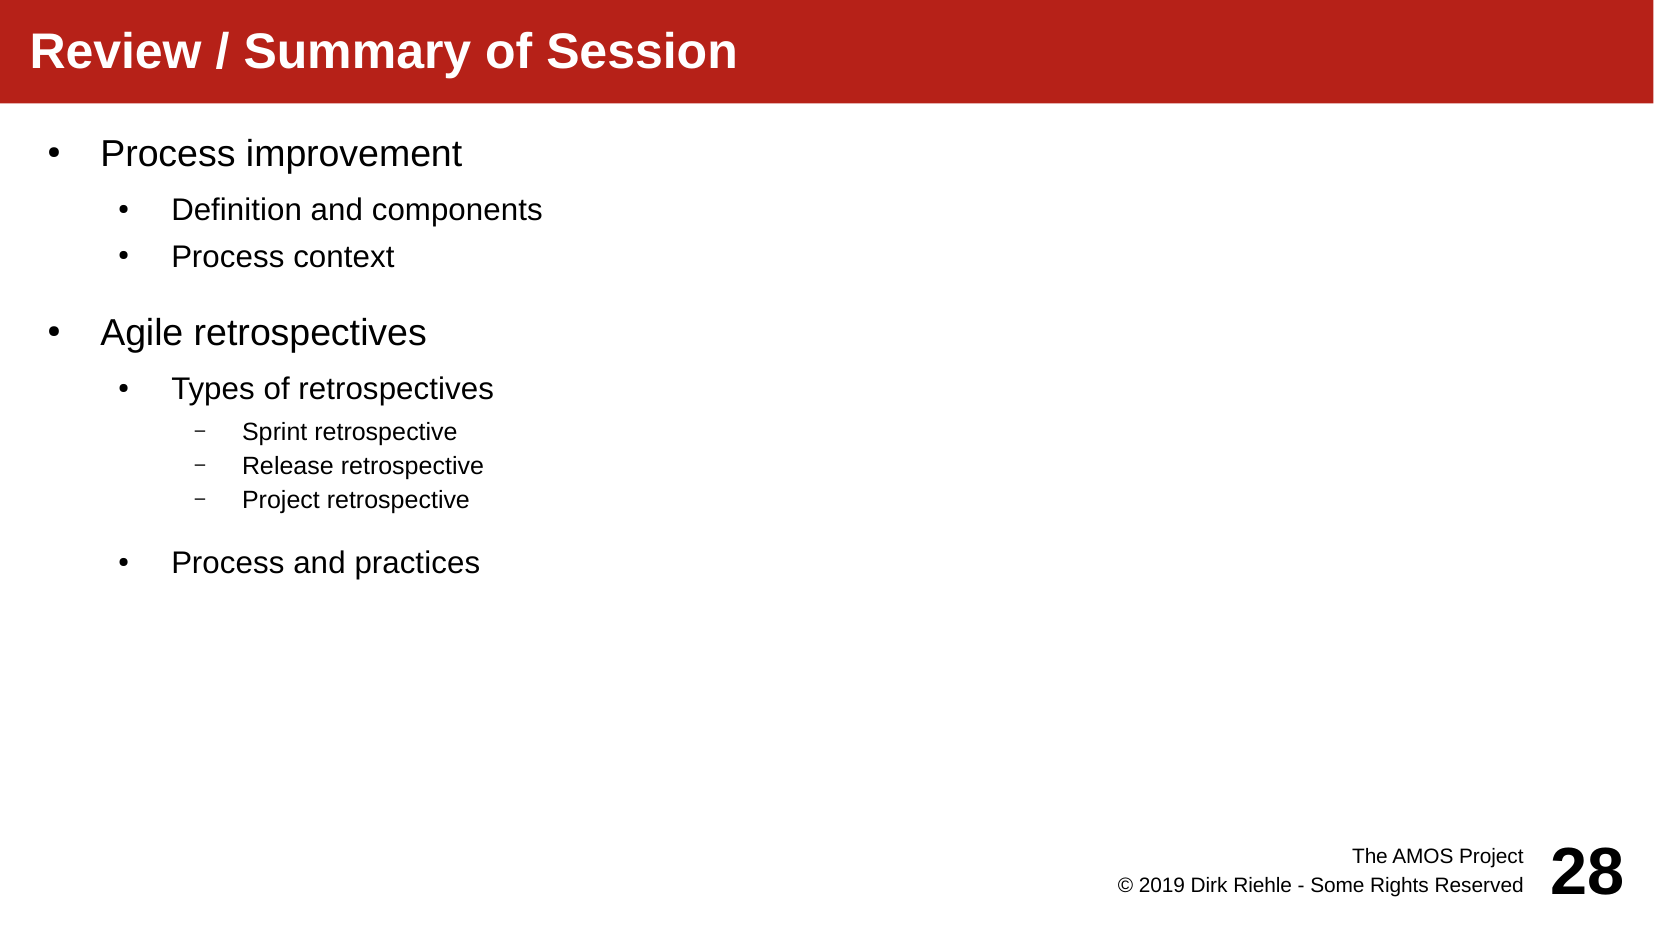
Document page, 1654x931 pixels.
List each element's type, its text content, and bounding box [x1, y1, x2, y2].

title Review / Summary of Session [0, 0, 1654, 104]
list Process improvement Definition and components Process context Agile retrospectives Types of retrospectives Sprint retrospective Release retrospective Project retrospective Process and practices [29, 132, 1625, 798]
